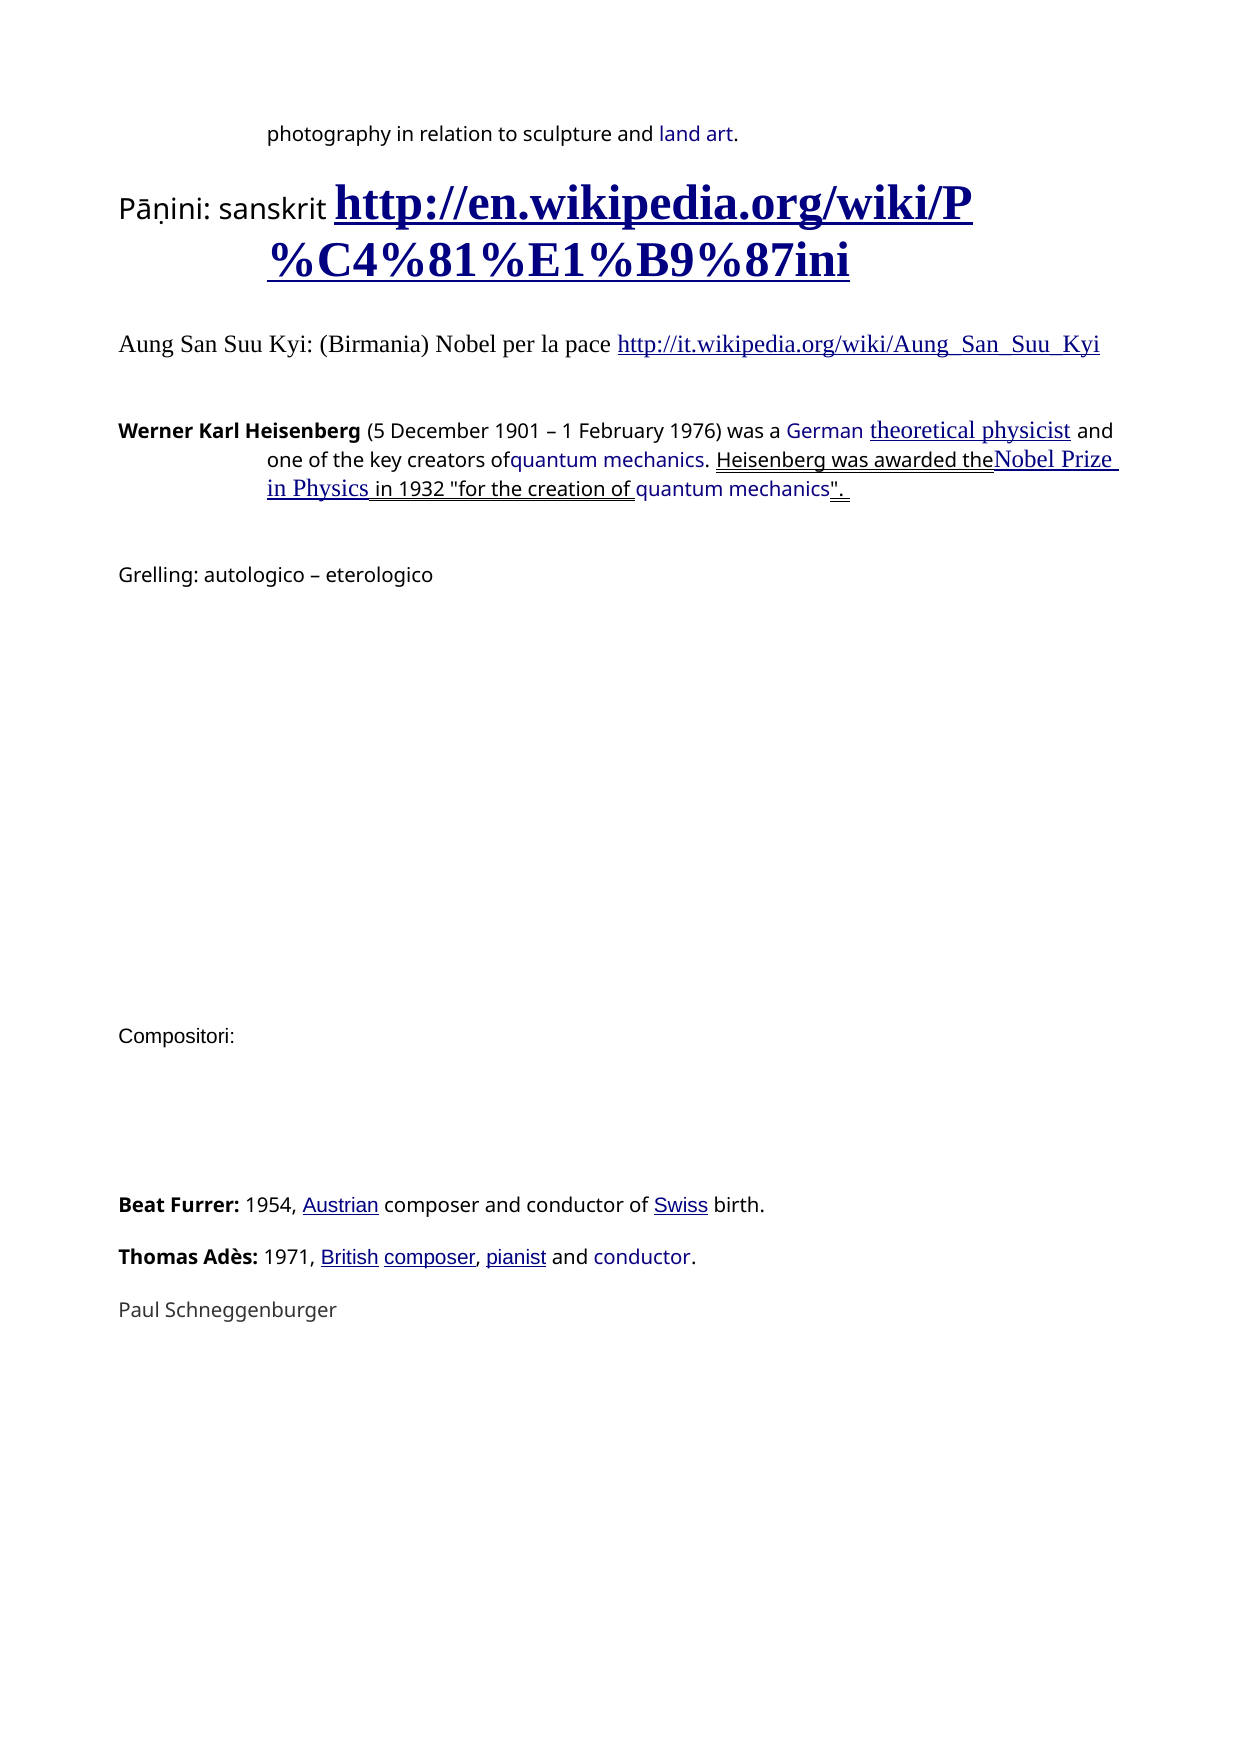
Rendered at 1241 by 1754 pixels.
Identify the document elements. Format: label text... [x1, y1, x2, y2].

text Paul Schneggenburger [118, 1294, 1122, 1323]
text Beat Furrer: 1954, Austrian composer and conductor of Swiss birth. [118, 1191, 1122, 1218]
text photography in relation to sculpture and land art. [118, 118, 1122, 147]
text Aung San Suu Kyi: (Birmania) Nobel per la pace http://it.wikipedia.org/wiki/Aung_San_Suu_Kyi [118, 329, 1122, 357]
text Grelling: autologico – eterologico [118, 560, 1122, 588]
text Compositori: [118, 1024, 1122, 1048]
subtitle Pāṇini: sanskrit http://en.wikipedia.org/wiki/P%C4%81%E1%B9%87ini [118, 172, 1122, 287]
text Thomas Adès: 1971, British composer, pianist and conductor. [118, 1242, 1122, 1270]
text Werner Karl Heisenberg (5 December 1901 – 1 February 1976) was a German theoretical physicist and one of the key creators ofquantum mechanics. Heisenberg was awarded theNobel Prize in Physics in 1932 "for the creation of quantum mechanics". [118, 415, 1122, 503]
